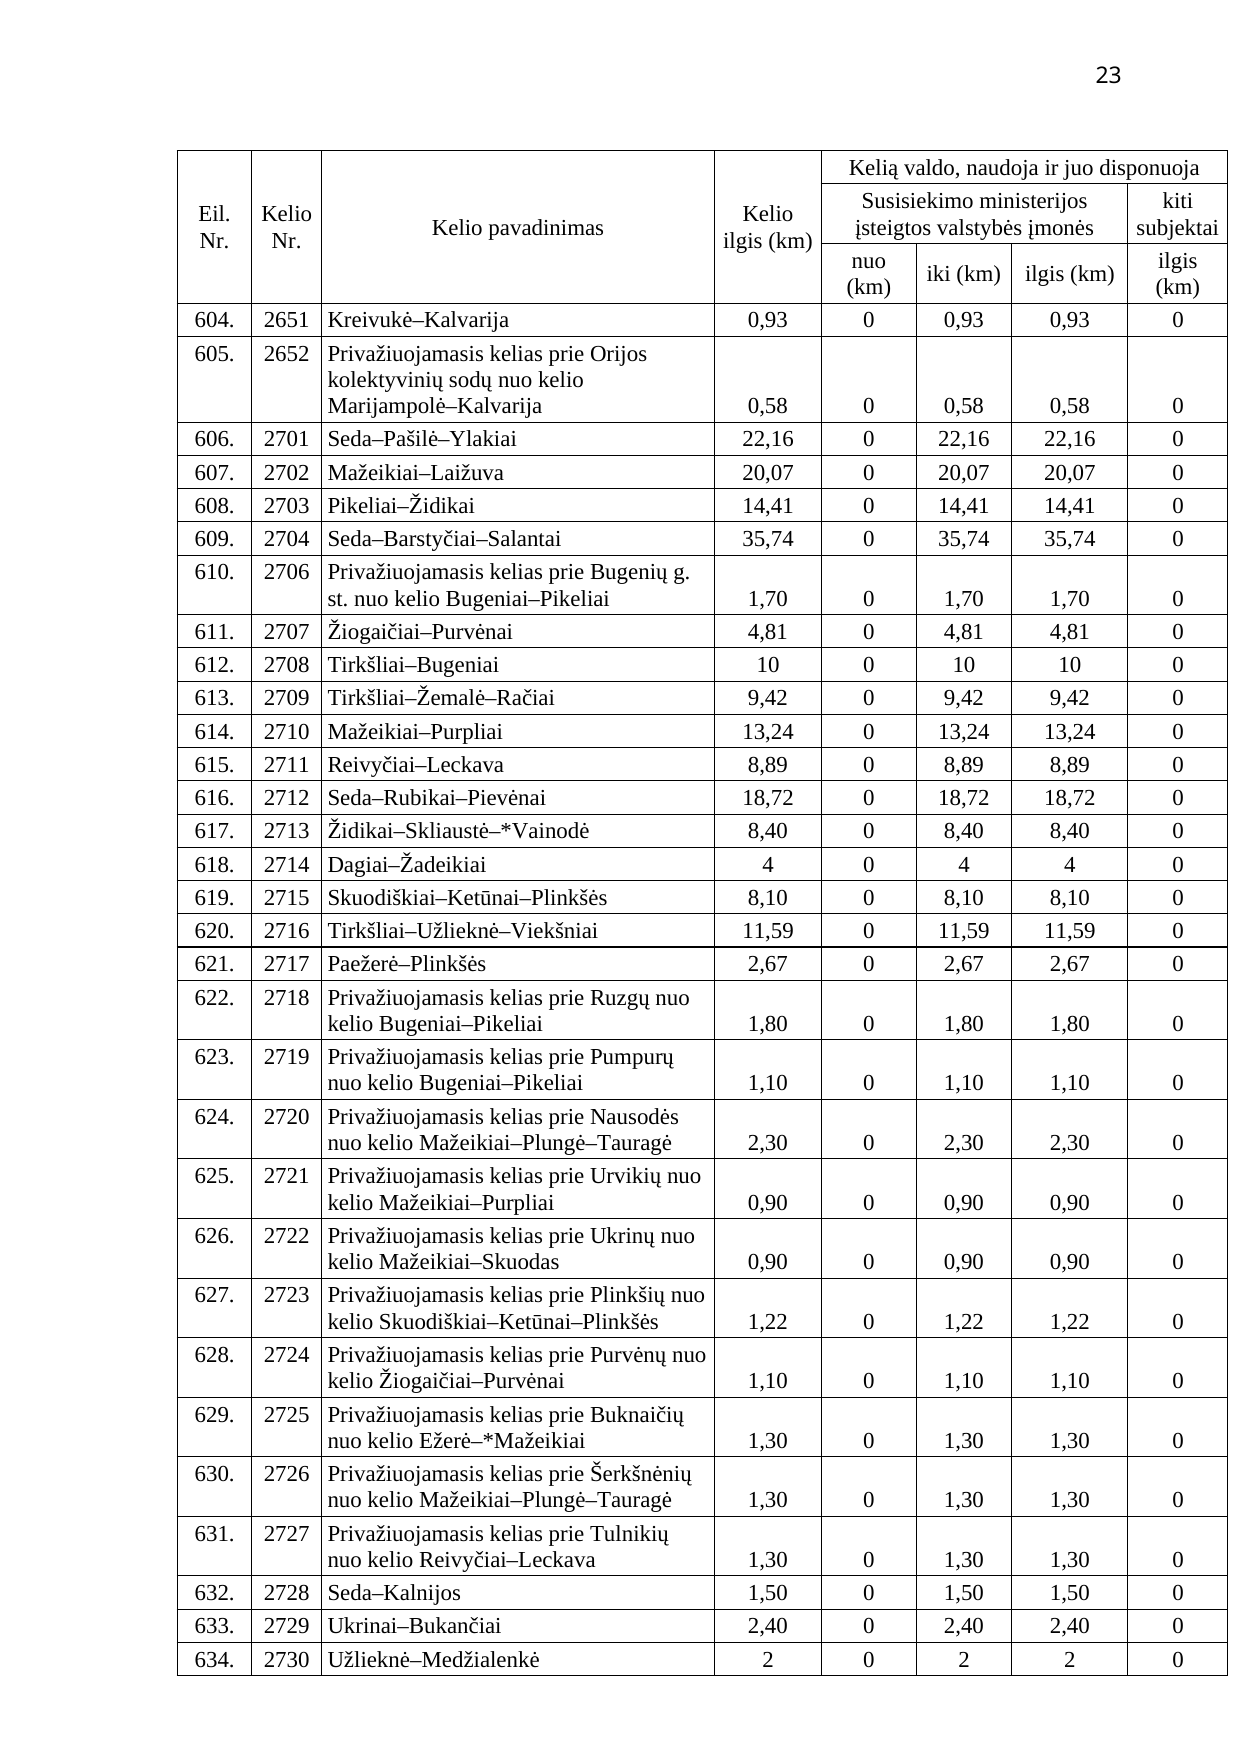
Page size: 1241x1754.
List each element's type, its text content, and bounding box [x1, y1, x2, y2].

table_cell Tirkšliai–Bugeniai [322, 648, 714, 681]
table_cell 2726 [252, 1457, 321, 1516]
table_cell 10 [1012, 648, 1127, 681]
table_cell 2,40 [917, 1610, 1011, 1642]
table_cell Tirkšliai–Žemalė–Račiai [322, 682, 714, 714]
table_cell 1,80 [917, 981, 1011, 1039]
table_cell 0 [822, 1100, 916, 1158]
table_cell 0 [822, 304, 916, 336]
table_cell 2730 [252, 1643, 321, 1675]
table_cell 2715 [252, 881, 321, 913]
table_cell 1,22 [1012, 1279, 1127, 1337]
table_cell 2,30 [917, 1100, 1011, 1158]
table_cell 14,41 [1012, 489, 1127, 521]
table_cell 0 [822, 1159, 916, 1218]
table_cell Privažiuojamasis kelias prie Šerkšnėnių nuo kelio Mažeikiai–Plungė–Tauragė [322, 1457, 714, 1516]
table_cell 617. [178, 815, 251, 847]
table_cell 8,89 [715, 748, 821, 780]
table_cell 2721 [252, 1159, 321, 1218]
table_cell 9,42 [715, 682, 821, 714]
table_cell 0,90 [1012, 1219, 1127, 1277]
table_cell 1,22 [715, 1279, 821, 1337]
table_cell 0,90 [715, 1219, 821, 1277]
table_cell 624. [178, 1100, 251, 1158]
table_cell Žiogaičiai–Purvėnai [322, 615, 714, 647]
table_cell 0 [1128, 1576, 1227, 1609]
table_cell 1,50 [917, 1576, 1011, 1609]
table_cell 14,41 [715, 489, 821, 521]
table_cell 0 [822, 1576, 916, 1609]
table_cell 0 [1128, 1517, 1227, 1575]
table_cell 1,10 [917, 1338, 1011, 1397]
table_header Eil. Nr. [178, 151, 251, 302]
table_cell 618. [178, 848, 251, 880]
table_cell 1,10 [715, 1040, 821, 1099]
table_cell 0 [822, 781, 916, 813]
table_cell 1,70 [715, 556, 821, 614]
table_cell ilgis (km) [1012, 244, 1127, 302]
table_cell 619. [178, 881, 251, 913]
table_cell 2709 [252, 682, 321, 714]
table_cell 0 [1128, 781, 1227, 813]
table_cell 2722 [252, 1219, 321, 1277]
table_cell 628. [178, 1338, 251, 1397]
table_cell 1,10 [715, 1338, 821, 1397]
table_cell 13,24 [1012, 715, 1127, 747]
table_cell 0 [1128, 1457, 1227, 1516]
table_cell 2701 [252, 423, 321, 455]
table_cell 0,90 [1012, 1159, 1127, 1218]
table_cell 0,58 [715, 337, 821, 422]
table_cell 629. [178, 1398, 251, 1456]
table_cell 0 [822, 1610, 916, 1642]
table_cell 2,67 [715, 948, 821, 979]
table_cell 0,90 [917, 1159, 1011, 1218]
table_cell Privažiuojamasis kelias prie Nausodės nuo kelio Mažeikiai–Plungė–Tauragė [322, 1100, 714, 1158]
table_cell 626. [178, 1219, 251, 1277]
table_cell 13,24 [917, 715, 1011, 747]
table_cell 2727 [252, 1517, 321, 1575]
table_cell 35,74 [715, 522, 821, 554]
table_cell Susisiekimo ministerijos įsteigtos valstybės įmonės [822, 184, 1127, 243]
table_cell Seda–Rubikai–Pievėnai [322, 781, 714, 813]
table_cell 0 [822, 522, 916, 554]
table_cell 0 [822, 948, 916, 979]
table_cell 0 [822, 715, 916, 747]
table_cell 35,74 [1012, 522, 1127, 554]
table_cell 1,30 [917, 1398, 1011, 1456]
table_cell 632. [178, 1576, 251, 1609]
table_cell 0 [822, 1517, 916, 1575]
table_cell 0 [1128, 881, 1227, 913]
table_cell Seda–Kalnijos [322, 1576, 714, 1609]
table_cell 0,93 [715, 304, 821, 336]
table_cell Židikai–Skliaustė–*Vainodė [322, 815, 714, 847]
table_cell iki (km) [917, 244, 1011, 302]
table_cell 0 [1128, 1100, 1227, 1158]
table_cell 604. [178, 304, 251, 336]
table_cell 8,89 [917, 748, 1011, 780]
table_cell 610. [178, 556, 251, 614]
table_cell 20,07 [715, 456, 821, 488]
table_cell 11,59 [715, 914, 821, 946]
table_cell 8,10 [917, 881, 1011, 913]
table_cell 0 [822, 1643, 916, 1675]
table_cell 1,30 [715, 1517, 821, 1575]
table_cell 2652 [252, 337, 321, 422]
table_cell 0 [1128, 615, 1227, 647]
table_cell Privažiuojamasis kelias prie Pumpurų nuo kelio Bugeniai–Pikeliai [322, 1040, 714, 1099]
table_cell Privažiuojamasis kelias prie Orijos kolektyvinių sodų nuo kelio Marijampolė–Kalvarija [322, 337, 714, 422]
table_cell 9,42 [1012, 682, 1127, 714]
table_cell 0 [1128, 948, 1227, 979]
table_cell 4 [917, 848, 1011, 880]
table_cell Privažiuojamasis kelias prie Bugenių g. st. nuo kelio Bugeniai–Pikeliai [322, 556, 714, 614]
table_cell 627. [178, 1279, 251, 1337]
table_cell 609. [178, 522, 251, 554]
table_cell 2723 [252, 1279, 321, 1337]
table_cell 0 [1128, 1279, 1227, 1337]
table_cell 18,72 [917, 781, 1011, 813]
table_cell 0 [1128, 1040, 1227, 1099]
table_cell 2711 [252, 748, 321, 780]
table_cell 2713 [252, 815, 321, 847]
table_cell 0 [1128, 981, 1227, 1039]
table_cell 0,93 [1012, 304, 1127, 336]
table_cell 1,30 [1012, 1457, 1127, 1516]
table_cell 1,30 [917, 1517, 1011, 1575]
table_cell 0 [1128, 682, 1227, 714]
table_cell 1,10 [917, 1040, 1011, 1099]
table_cell Paežerė–Plinkšės [322, 948, 714, 979]
table_cell 0 [822, 556, 916, 614]
table_cell 0 [822, 337, 916, 422]
table_cell 2 [715, 1643, 821, 1675]
table_cell 0 [822, 1398, 916, 1456]
table_cell 20,07 [917, 456, 1011, 488]
table_cell Privažiuojamasis kelias prie Purvėnų nuo kelio Žiogaičiai–Purvėnai [322, 1338, 714, 1397]
table_cell 2728 [252, 1576, 321, 1609]
table_cell 22,16 [917, 423, 1011, 455]
table_cell 2725 [252, 1398, 321, 1456]
table_cell 2707 [252, 615, 321, 647]
table_cell 0 [1128, 1219, 1227, 1277]
table_cell 1,80 [715, 981, 821, 1039]
table_cell 0 [1128, 715, 1227, 747]
table_cell Pikeliai–Židikai [322, 489, 714, 521]
table_cell 605. [178, 337, 251, 422]
table_cell 2,40 [715, 1610, 821, 1642]
table_cell 0 [822, 456, 916, 488]
table_cell Dagiai–Žadeikiai [322, 848, 714, 880]
table_cell 1,10 [1012, 1338, 1127, 1397]
table_cell nuo (km) [822, 244, 916, 302]
table_cell 22,16 [1012, 423, 1127, 455]
table_cell 0 [822, 1457, 916, 1516]
table_cell 2710 [252, 715, 321, 747]
table_cell 0,58 [917, 337, 1011, 422]
table_cell 606. [178, 423, 251, 455]
table_cell 607. [178, 456, 251, 488]
table_cell 0 [822, 914, 916, 946]
table_cell Užlieknė–Medžialenkė [322, 1643, 714, 1675]
table_cell 18,72 [715, 781, 821, 813]
table_cell 1,30 [1012, 1398, 1127, 1456]
table_cell 0 [1128, 522, 1227, 554]
table_cell 2,67 [1012, 948, 1127, 979]
table_cell ilgis (km) [1128, 244, 1227, 302]
table_cell 623. [178, 1040, 251, 1099]
table_cell 10 [917, 648, 1011, 681]
table_cell 630. [178, 1457, 251, 1516]
table_cell 0 [1128, 1338, 1227, 1397]
table_cell 2,40 [1012, 1610, 1127, 1642]
table_cell 0 [822, 648, 916, 681]
table_cell 8,10 [1012, 881, 1127, 913]
table_cell 620. [178, 914, 251, 946]
table_cell 0 [822, 489, 916, 521]
table_cell 0 [822, 1219, 916, 1277]
table_cell 0 [1128, 848, 1227, 880]
table_cell 18,72 [1012, 781, 1127, 813]
table_cell Tirkšliai–Užlieknė–Viekšniai [322, 914, 714, 946]
table_cell 2708 [252, 648, 321, 681]
table_cell 625. [178, 1159, 251, 1218]
table_cell 2,30 [715, 1100, 821, 1158]
table_cell 633. [178, 1610, 251, 1642]
table_cell 10 [715, 648, 821, 681]
table_cell 2704 [252, 522, 321, 554]
table_cell 616. [178, 781, 251, 813]
table_cell 11,59 [1012, 914, 1127, 946]
table_cell Privažiuojamasis kelias prie Plinkšių nuo kelio Skuodiškiai–Ketūnai–Plinkšės [322, 1279, 714, 1337]
table_cell 2,30 [1012, 1100, 1127, 1158]
table_cell 4,81 [917, 615, 1011, 647]
table_cell 4,81 [1012, 615, 1127, 647]
table_cell 2724 [252, 1338, 321, 1397]
table_cell 0 [822, 981, 916, 1039]
table_cell 8,40 [1012, 815, 1127, 847]
table_cell 0 [1128, 337, 1227, 422]
table_cell 2702 [252, 456, 321, 488]
table_cell 2729 [252, 1610, 321, 1642]
table_cell 4 [715, 848, 821, 880]
table_cell 0,58 [1012, 337, 1127, 422]
table_cell 0 [822, 1040, 916, 1099]
table_cell 0 [1128, 815, 1227, 847]
table_cell 0,93 [917, 304, 1011, 336]
table_cell Privažiuojamasis kelias prie Urvikių nuo kelio Mažeikiai–Purpliai [322, 1159, 714, 1218]
table_cell 0 [822, 881, 916, 913]
table_cell Reivyčiai–Leckava [322, 748, 714, 780]
table_cell 634. [178, 1643, 251, 1675]
table_cell 20,07 [1012, 456, 1127, 488]
table_cell 631. [178, 1517, 251, 1575]
table_cell 1,30 [715, 1398, 821, 1456]
table_cell 2706 [252, 556, 321, 614]
table_cell 8,40 [917, 815, 1011, 847]
table_cell 615. [178, 748, 251, 780]
table_cell 0 [1128, 1643, 1227, 1675]
table_cell 0 [1128, 1159, 1227, 1218]
table_cell 1,70 [1012, 556, 1127, 614]
table_cell 2719 [252, 1040, 321, 1099]
table_cell 0 [1128, 304, 1227, 336]
table_cell 614. [178, 715, 251, 747]
table_cell 0,90 [917, 1219, 1011, 1277]
table_cell 2 [917, 1643, 1011, 1675]
table_cell 1,10 [1012, 1040, 1127, 1099]
table_cell 0 [1128, 489, 1227, 521]
table_cell 2714 [252, 848, 321, 880]
table_cell 0 [1128, 1398, 1227, 1456]
table_cell Kreivukė–Kalvarija [322, 304, 714, 336]
table_cell Seda–Barstyčiai–Salantai [322, 522, 714, 554]
table_cell 14,41 [917, 489, 1011, 521]
table_cell 0,90 [715, 1159, 821, 1218]
table_cell kiti subjektai [1128, 184, 1227, 243]
table_cell 0 [1128, 556, 1227, 614]
table_cell 4,81 [715, 615, 821, 647]
table_cell 22,16 [715, 423, 821, 455]
table_cell 1,30 [1012, 1517, 1127, 1575]
table_cell 11,59 [917, 914, 1011, 946]
table_cell 612. [178, 648, 251, 681]
table_header Kelio Nr. [252, 151, 321, 302]
table_cell 2718 [252, 981, 321, 1039]
table_cell Privažiuojamasis kelias prie Buknaičių nuo kelio Ežerė–*Mažeikiai [322, 1398, 714, 1456]
table_cell 9,42 [917, 682, 1011, 714]
table_cell Ukrinai–Bukančiai [322, 1610, 714, 1642]
table_cell 1,22 [917, 1279, 1011, 1337]
table_cell 4 [1012, 848, 1127, 880]
table_header Kelią valdo, naudoja ir juo disponuoja [822, 151, 1227, 183]
table_cell 2720 [252, 1100, 321, 1158]
table_cell 8,10 [715, 881, 821, 913]
table_cell 0 [1128, 648, 1227, 681]
table_cell 608. [178, 489, 251, 521]
table_cell 611. [178, 615, 251, 647]
table_cell 0 [822, 815, 916, 847]
table_cell 0 [1128, 748, 1227, 780]
table_cell 2703 [252, 489, 321, 521]
table_cell 0 [822, 748, 916, 780]
table_cell 0 [1128, 423, 1227, 455]
table_cell 622. [178, 981, 251, 1039]
table_cell 0 [1128, 456, 1227, 488]
table_cell 0 [822, 423, 916, 455]
table_cell 13,24 [715, 715, 821, 747]
table_cell Privažiuojamasis kelias prie Ruzgų nuo kelio Bugeniai–Pikeliai [322, 981, 714, 1039]
table_cell 2716 [252, 914, 321, 946]
table_cell 1,70 [917, 556, 1011, 614]
table_cell Mažeikiai–Laižuva [322, 456, 714, 488]
table_cell 8,89 [1012, 748, 1127, 780]
table_header Kelio ilgis (km) [715, 151, 821, 302]
table_cell Seda–Pašilė–Ylakiai [322, 423, 714, 455]
table_cell 1,50 [1012, 1576, 1127, 1609]
table_cell 0 [1128, 1610, 1227, 1642]
table_cell 1,30 [715, 1457, 821, 1516]
table_cell 2651 [252, 304, 321, 336]
table_cell Privažiuojamasis kelias prie Ukrinų nuo kelio Mažeikiai–Skuodas [322, 1219, 714, 1277]
table_cell Privažiuojamasis kelias prie Tulnikių nuo kelio Reivyčiai–Leckava [322, 1517, 714, 1575]
table_cell 35,74 [917, 522, 1011, 554]
table_cell 2,67 [917, 948, 1011, 979]
table_cell 8,40 [715, 815, 821, 847]
table_cell 1,50 [715, 1576, 821, 1609]
table_cell 0 [822, 1338, 916, 1397]
table_cell 613. [178, 682, 251, 714]
table_cell 2717 [252, 948, 321, 979]
table_cell 0 [1128, 914, 1227, 946]
table_cell 1,80 [1012, 981, 1127, 1039]
table_cell 621. [178, 948, 251, 979]
table_cell 0 [822, 1279, 916, 1337]
table_cell 1,30 [917, 1457, 1011, 1516]
table_cell 0 [822, 848, 916, 880]
table_cell 0 [822, 615, 916, 647]
table_cell 2712 [252, 781, 321, 813]
table_header Kelio pavadinimas [322, 151, 714, 302]
table_cell 2 [1012, 1643, 1127, 1675]
table_cell Skuodiškiai–Ketūnai–Plinkšės [322, 881, 714, 913]
table_cell 0 [822, 682, 916, 714]
table_cell Mažeikiai–Purpliai [322, 715, 714, 747]
